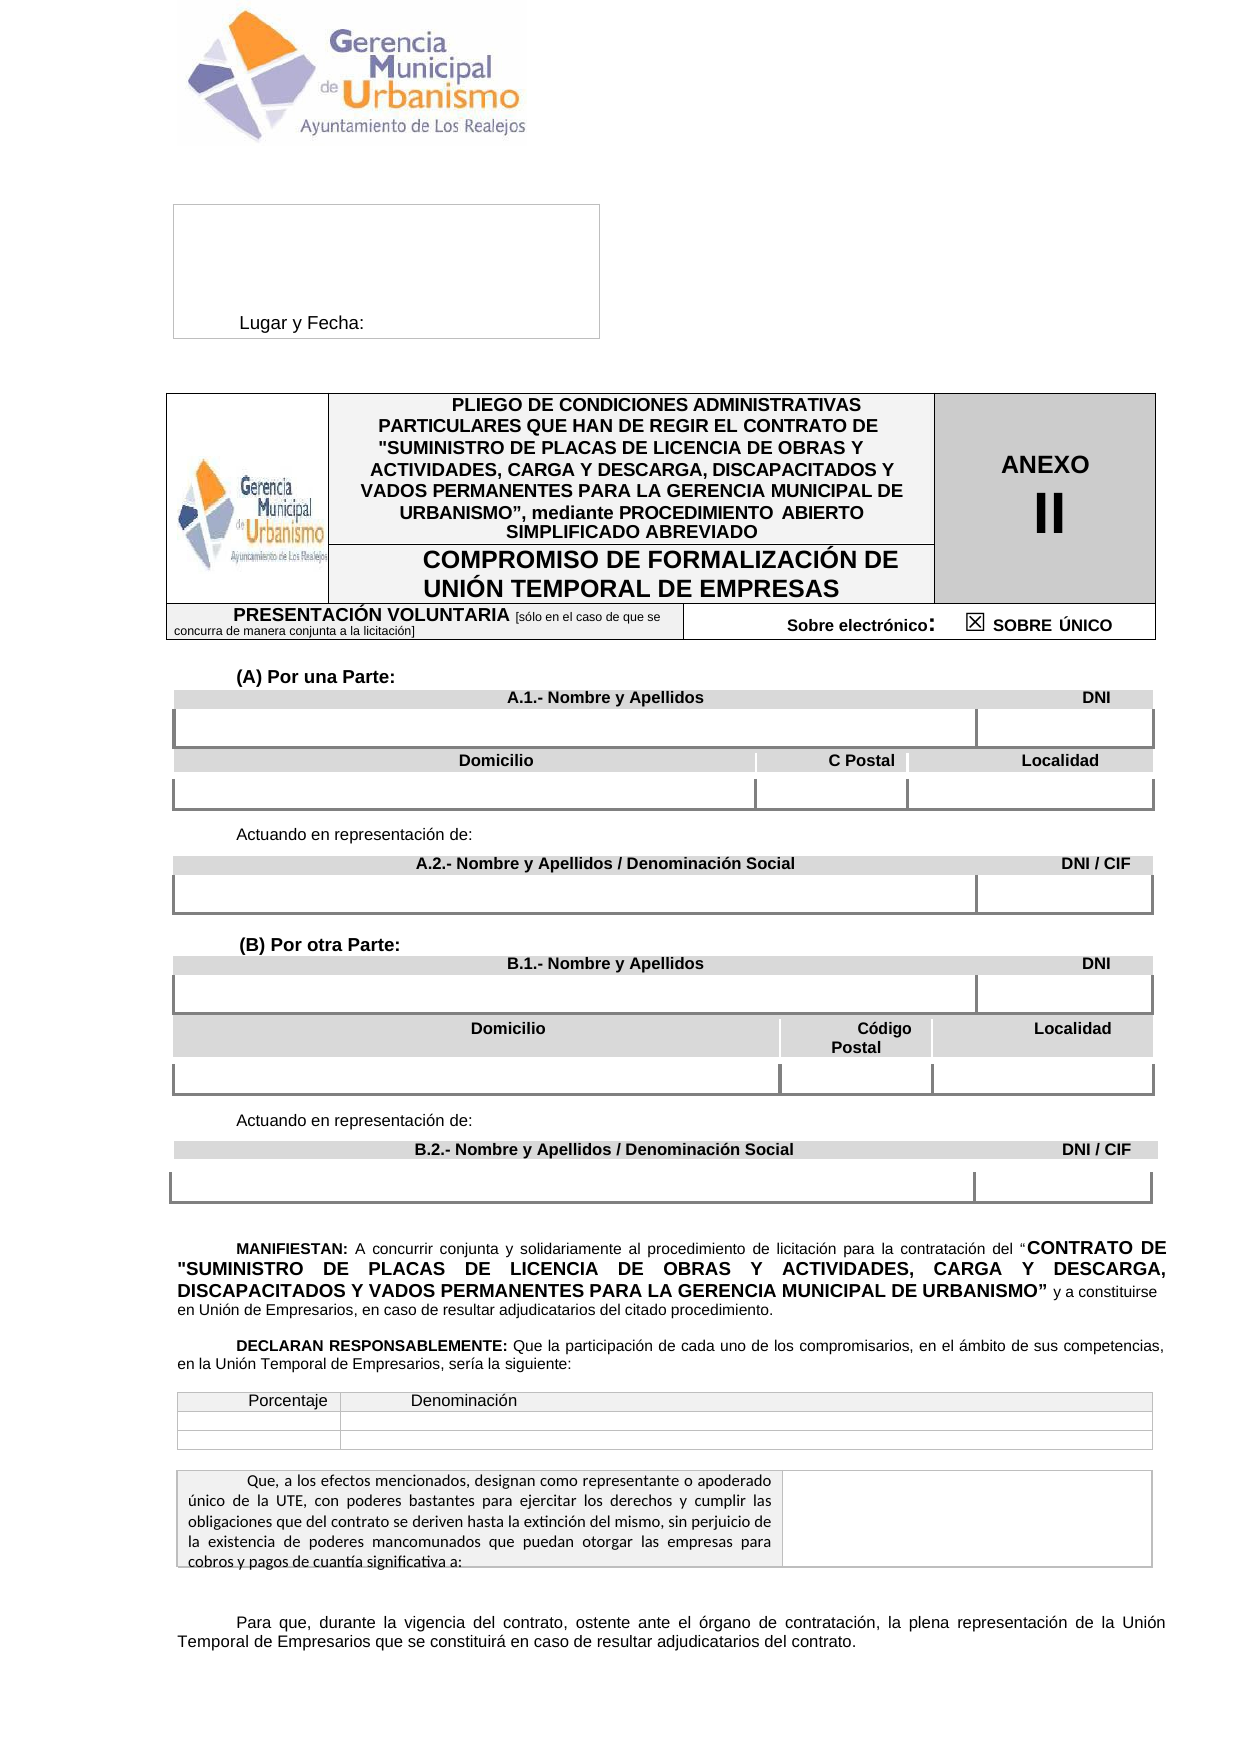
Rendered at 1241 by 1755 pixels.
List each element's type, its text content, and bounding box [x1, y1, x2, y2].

table_header DNI [976, 690, 1153, 709]
table_header B.2.- Nombre y Apellidos / Denominación Social [174, 1141, 979, 1159]
table_cell (B) Por otra Parte: [173, 915, 976, 956]
table_header Denominación [341, 1393, 1152, 1411]
table_cell [178, 1412, 340, 1430]
table_cell PRESENTACIÓN VOLUNTARIA [sólo en el caso de que se concurra de manera conjunta a la licitación] [167, 604, 683, 639]
table_header DNI / CIF [976, 856, 1153, 875]
table_header [757, 779, 906, 808]
table_header PLIEGO DE CONDICIONES ADMINISTRATIVAS PARTICULARES QUE HAN DE REGIR EL CONTRATO DE "SUMINISTRO DE PLACAS DE LICENCIA DE OBRAS Y ACTIVIDADES, CARGA Y DESCARGA, DISCAPACITADOS Y VADOS PERMANENTES PARA LA GERENCIA MUNICIPAL DE URBANISMO”, mediante PROCEDIMIENTO ABIERTO SIMPLIFICADO ABREVIADO [329, 394, 934, 543]
table_cell [175, 975, 975, 1012]
table_cell Localidad [909, 753, 1153, 772]
table_cell Código Postal [781, 1019, 931, 1057]
table_cell [178, 1431, 340, 1449]
table_cell COMPROMISO DE FORMALIZACIÓN DE UNIÓN TEMPORAL DE EMPRESAS [329, 545, 934, 603]
table_header [175, 1064, 778, 1093]
table_cell [341, 1412, 1152, 1430]
table_cell C Postal [757, 753, 906, 772]
table_header A.1.- Nombre y Apellidos [174, 690, 976, 709]
text en Unión de Empresarios, en caso de resultar adjudicatarios del citado procedimiento. [177, 1301, 1207, 1319]
table_header A.2.- Nombre y Apellidos / Denominación Social [173, 856, 976, 875]
table_cell [176, 709, 975, 746]
table_cell Localidad [933, 1019, 1153, 1057]
table_cell [174, 749, 1153, 753]
text Para que, durante la vigencia del contrato, ostente ante el órgano de contratación, la plena representación de la Unión Temporal de Empresarios que se constituirá en caso de resultar adjudicatarios del contrato. [177, 1613, 1166, 1651]
table_cell DNI [976, 956, 1153, 975]
text Actuando en representación de: [236, 1111, 1207, 1130]
table_header [167, 394, 328, 603]
table_header [909, 779, 1152, 808]
table_cell Sobre electrónico: ☒ SOBRE ÚNICO [684, 604, 1155, 639]
table_cell B.1.- Nombre y Apellidos [173, 956, 976, 975]
table_header [782, 1064, 931, 1093]
table_header Porcentaje [178, 1393, 340, 1411]
text (A) Por una Parte: [236, 666, 1207, 687]
table_cell [976, 915, 1153, 956]
table_header ANEXO II [935, 394, 1155, 603]
table_cell Domicilio [174, 753, 755, 772]
table_cell [173, 1015, 1153, 1019]
table_header DNI / CIF [979, 1141, 1158, 1159]
text MANIFIESTAN: A concurrir conjunta y solidariamente al procedimiento de licitación para la contratación del “CONTRATO DE "SUMINISTRO DE PLACAS DE LICENCIA DE OBRAS Y ACTIVIDADES, CARGA Y DESCARGA, DISCAPACITADOS Y VADOS PERMANENTES PARA LA GERENCIA MUNICIPAL DE URBANISMO” y a constituirse [177, 1236, 1167, 1301]
text DECLARAN RESPONSABLEMENTE: Que la participación de cada uno de los compromisarios, en el ámbito de sus competencias, en la Unión Temporal de Empresarios, sería la siguiente: [177, 1337, 1165, 1373]
table_cell [175, 875, 975, 912]
text Lugar y Fecha: [239, 312, 599, 333]
table_cell [978, 875, 1151, 912]
table_header [934, 1064, 1152, 1093]
table_cell [341, 1431, 1152, 1449]
table_cell [978, 709, 1152, 746]
table_header [175, 779, 754, 808]
table_cell [978, 975, 1151, 1012]
text Actuando en representación de: [236, 825, 1207, 844]
table_cell Domicilio [173, 1019, 779, 1057]
